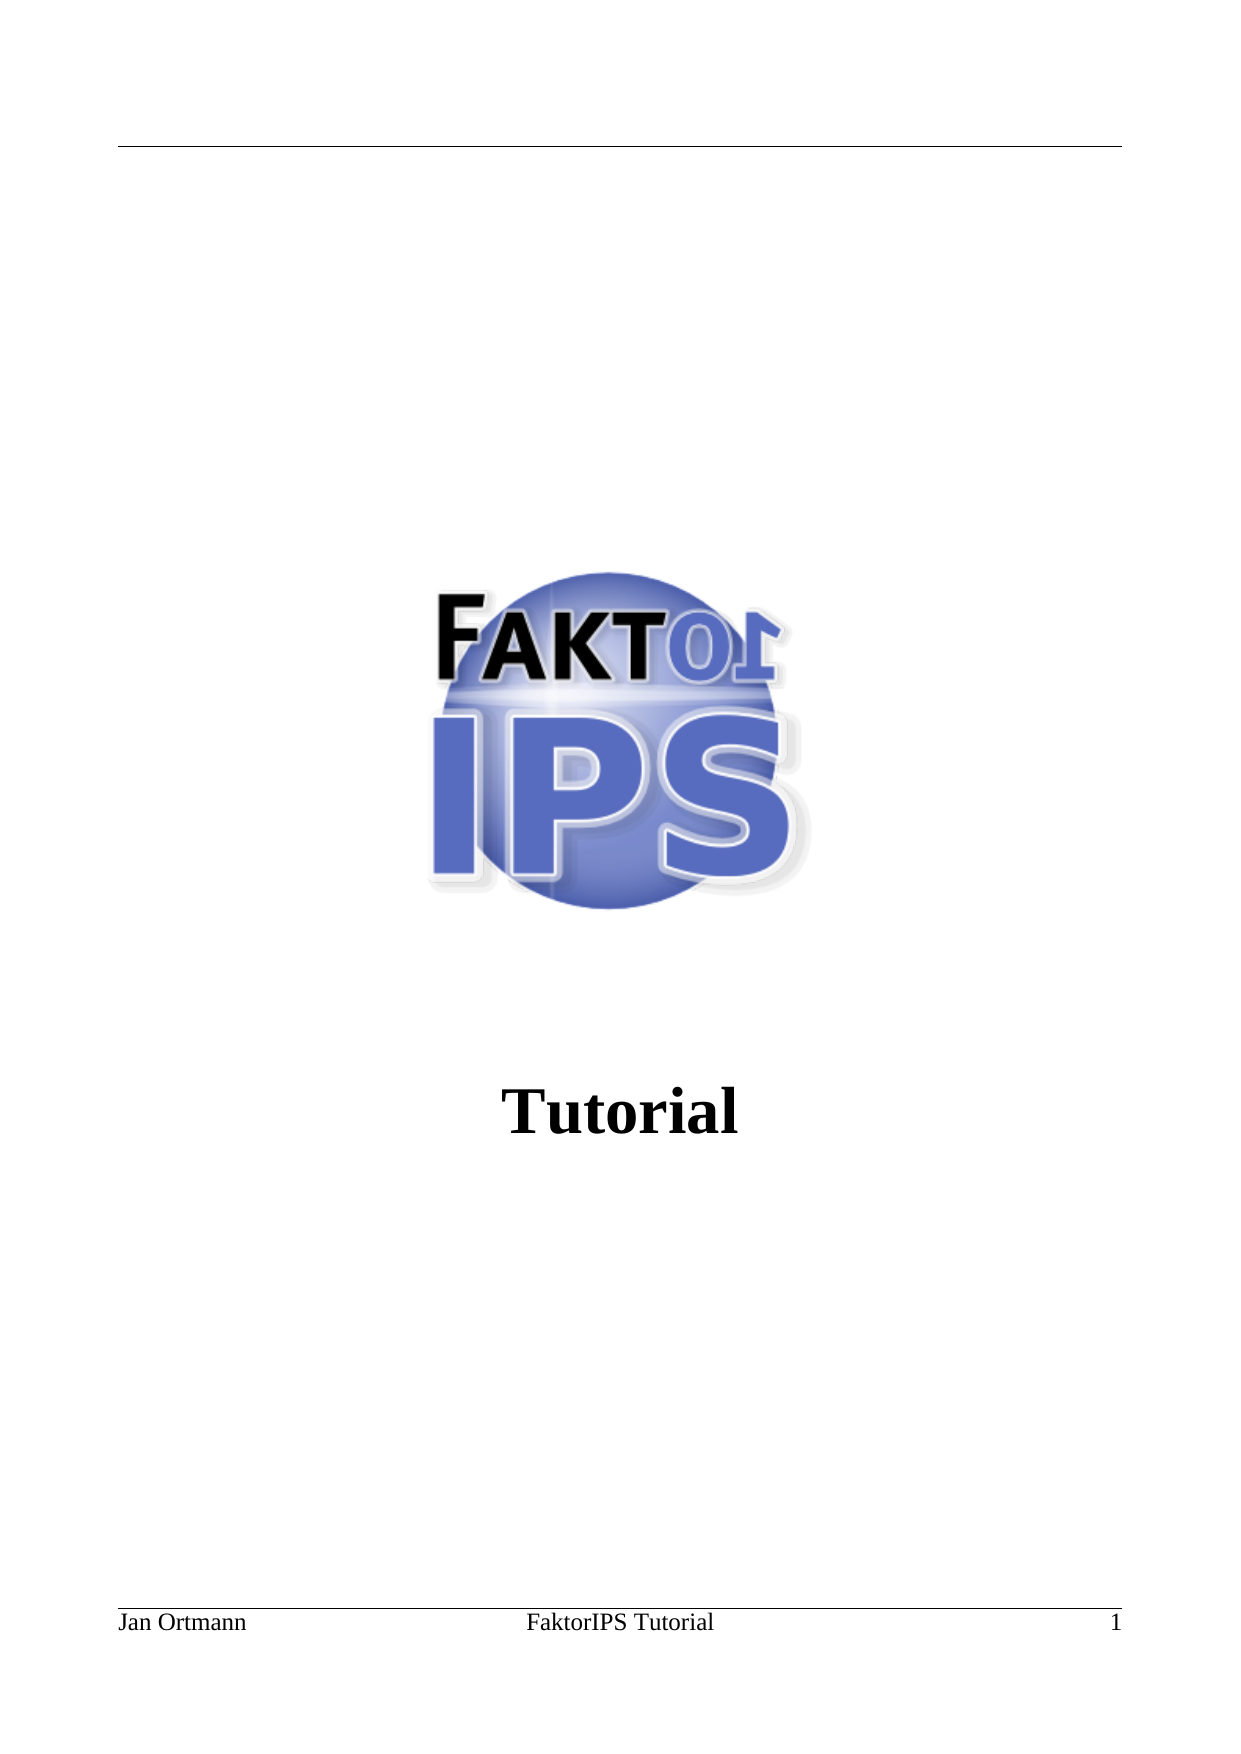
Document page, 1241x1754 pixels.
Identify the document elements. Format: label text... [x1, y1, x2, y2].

text Tutorial [118, 1074, 1122, 1147]
picture [424, 544, 816, 936]
